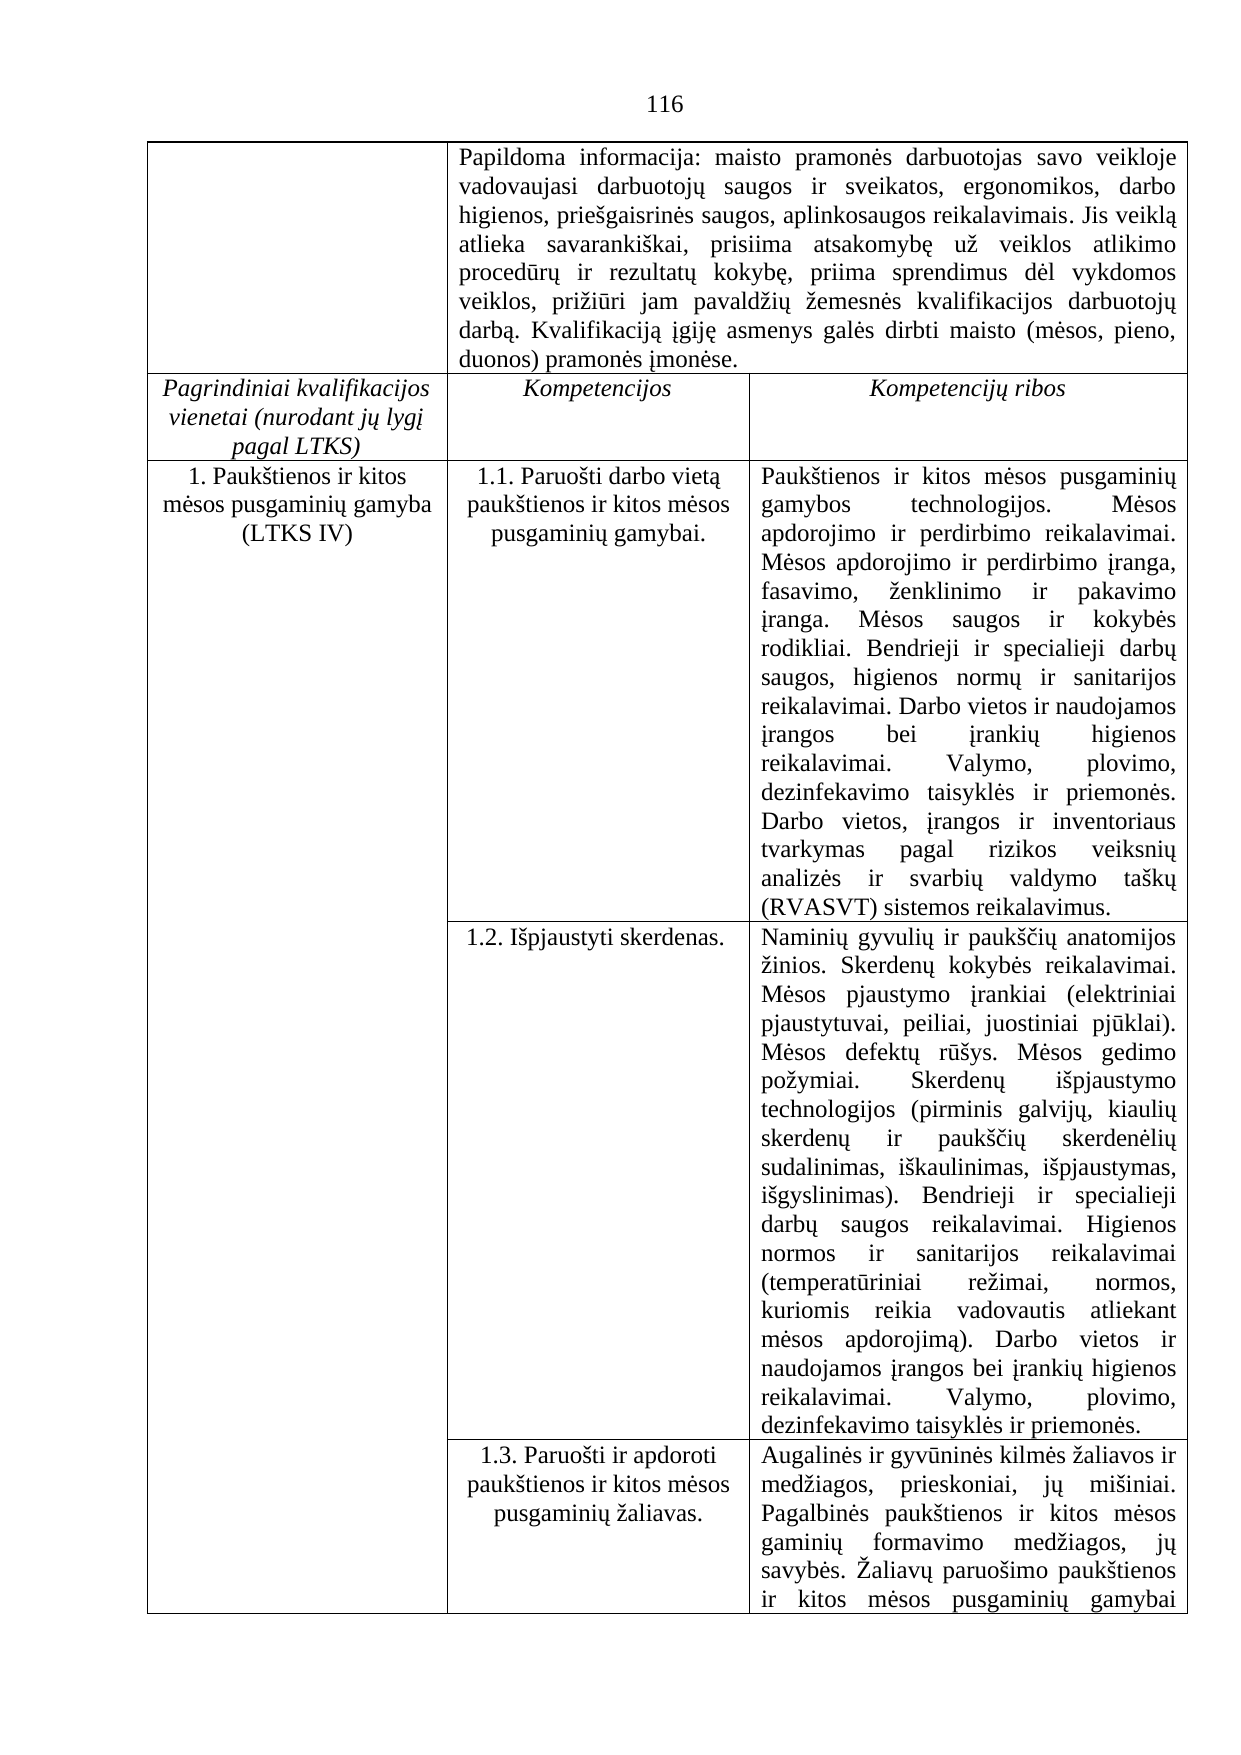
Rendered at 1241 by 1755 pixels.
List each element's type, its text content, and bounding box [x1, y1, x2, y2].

table_cell 1. Paukštienos ir kitos mėsos pusgaminių gamyba (LTKS IV) [148, 461, 447, 1613]
table_cell Kompetencijos [448, 374, 749, 460]
table_cell Naminių gyvulių ir paukščių anatomijos žinios. Skerdenų kokybės reikalavimai. Mėsos pjaustymo įrankiai (elektriniai pjaustytuvai, peiliai, juostiniai pjūklai). Mėsos defektų rūšys. Mėsos gedimo požymiai. Skerdenų išpjaustymo technologijos (pirminis galvijų, kiaulių skerdenų ir paukščių skerdenėlių sudalinimas, iškaulinimas, išpjaustymas, išgyslinimas). Bendrieji ir specialieji darbų saugos reikalavimai. Higienos normos ir sanitarijos reikalavimai (temperatūriniai režimai, normos, kuriomis reikia vadovautis atliekant mėsos apdorojimą). Darbo vietos ir naudojamos įrangos bei įrankių higienos reikalavimai. Valymo, plovimo, dezinfekavimo taisyklės ir priemonės. [750, 922, 1187, 1439]
table_cell Paukštienos ir kitos mėsos pusgaminių gamybos technologijos. Mėsos apdorojimo ir perdirbimo reikalavimai. Mėsos apdorojimo ir perdirbimo įranga, fasavimo, ženklinimo ir pakavimo įranga. Mėsos saugos ir kokybės rodikliai. Bendrieji ir specialieji darbų saugos, higienos normų ir sanitarijos reikalavimai. Darbo vietos ir naudojamos įrangos bei įrankių higienos reikalavimai. Valymo, plovimo, dezinfekavimo taisyklės ir priemonės. Darbo vietos, įrangos ir inventoriaus tvarkymas pagal rizikos veiksnių analizės ir svarbių valdymo taškų (RVASVT) sistemos reikalavimus. [750, 461, 1187, 921]
table_header Papildoma informacija: maisto pramonės darbuotojas savo veikloje vadovaujasi darbuotojų saugos ir sveikatos, ergonomikos, darbo higienos, priešgaisrinės saugos, aplinkosaugos reikalavimais. Jis veiklą atlieka savarankiškai, prisiima atsakomybę už veiklos atlikimo procedūrų ir rezultatų kokybę, priima sprendimus dėl vykdomos veiklos, prižiūri jam pavaldžių žemesnės kvalifikacijos darbuotojų darbą. Kvalifikaciją įgiję asmenys galės dirbti maisto (mėsos, pieno, duonos) pramonės įmonėse. [448, 143, 1187, 372]
table_cell 1.2. Išpjaustyti skerdenas. [448, 922, 749, 1439]
table_cell Kompetencijų ribos [750, 374, 1187, 460]
table_cell 1.3. Paruošti ir apdoroti paukštienos ir kitos mėsos pusgaminių žaliavas. [448, 1440, 749, 1613]
table_header [148, 143, 447, 372]
table_cell Augalinės ir gyvūninės kilmės žaliavos ir medžiagos, prieskoniai, jų mišiniai. Pagalbinės paukštienos ir kitos mėsos gaminių formavimo medžiagos, jų savybės. Žaliavų paruošimo paukštienos ir kitos mėsos pusgaminių gamybai [750, 1440, 1187, 1613]
table_cell 1.1. Paruošti darbo vietą paukštienos ir kitos mėsos pusgaminių gamybai. [448, 461, 749, 921]
table_cell Pagrindiniai kvalifikacijos vienetai (nurodant jų lygį pagal LTKS) [148, 374, 447, 460]
